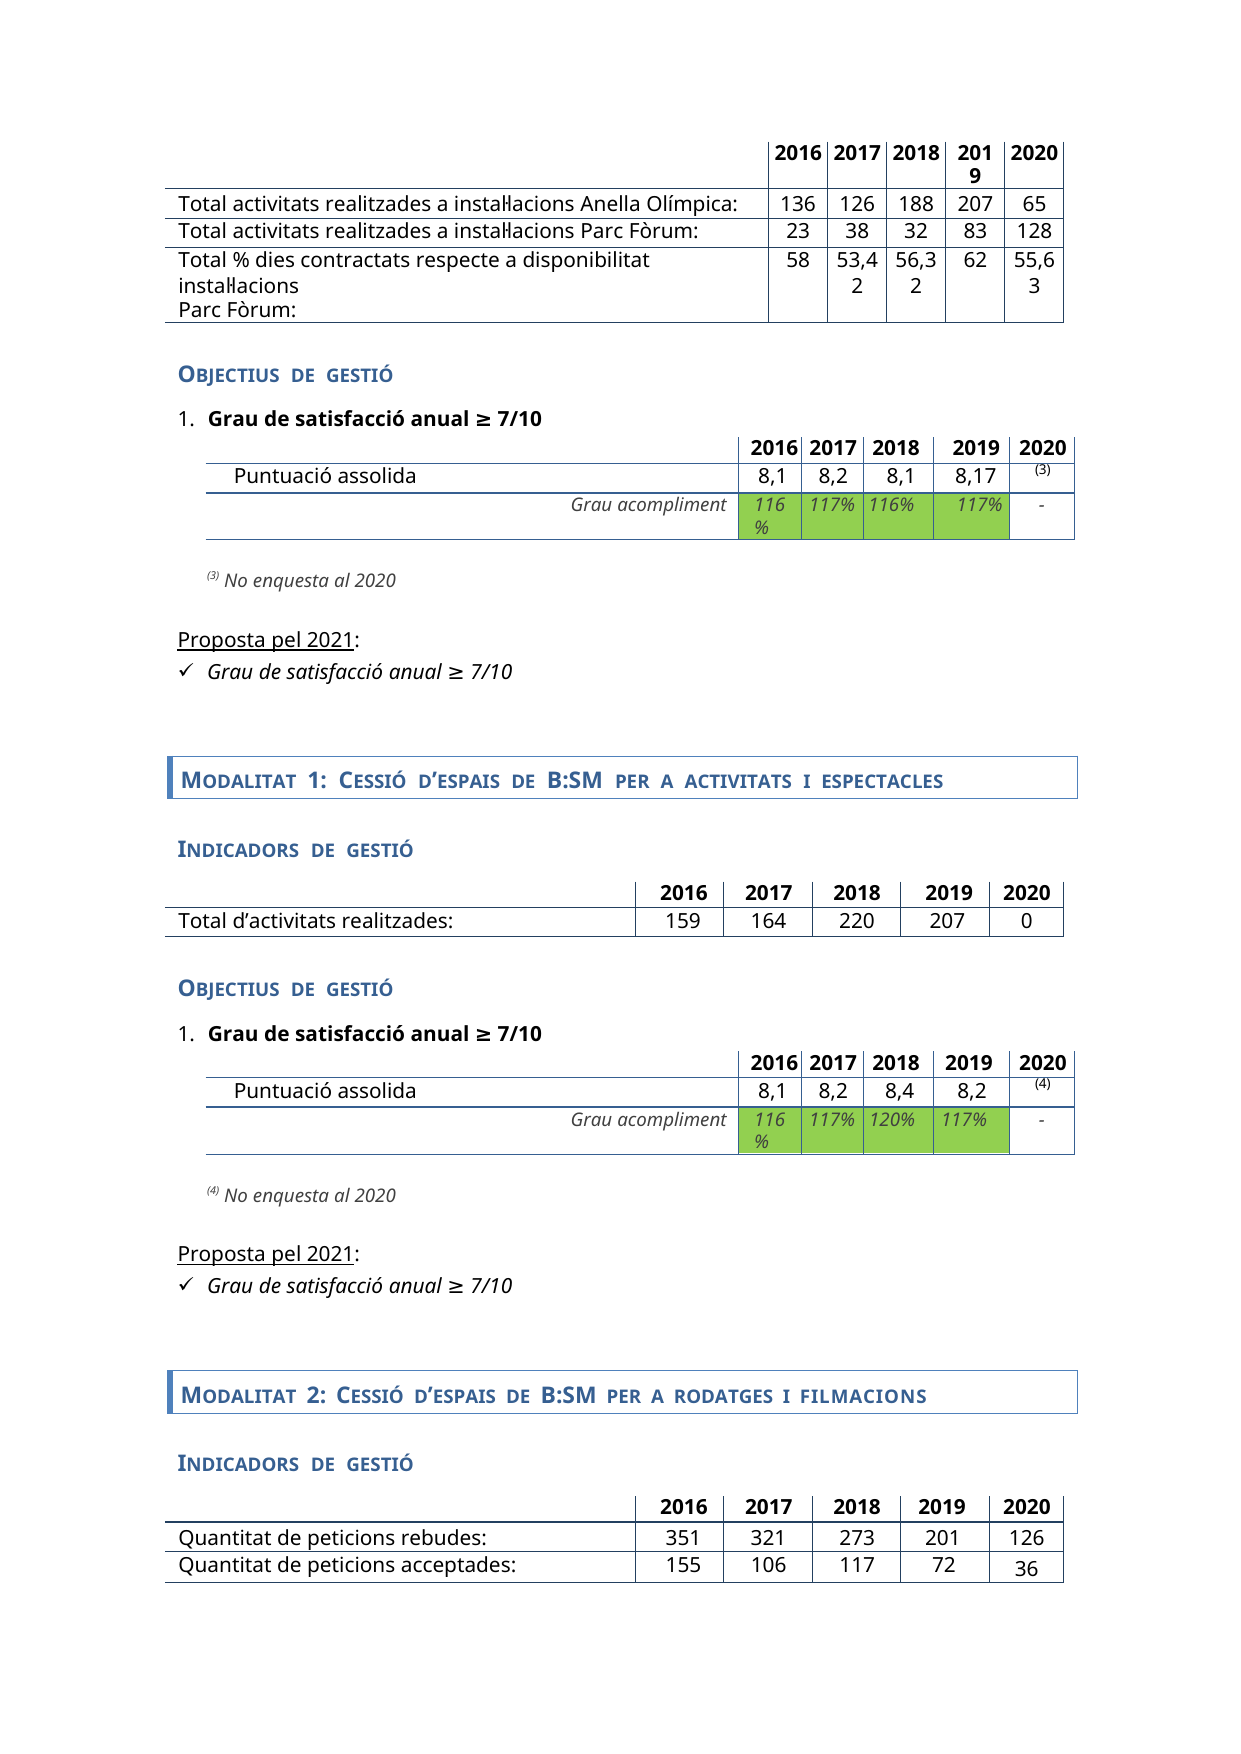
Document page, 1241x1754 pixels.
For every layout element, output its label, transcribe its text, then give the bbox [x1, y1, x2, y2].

table_cell 201 [901, 1523, 989, 1551]
table_header [206, 437, 738, 462]
table_header 2020 [990, 882, 1063, 907]
text Proposta pel 2021: [177, 625, 1090, 653]
subtitle 1. Grau de satisfacció anual ≥ 7/10 [177, 404, 1090, 433]
table_header 2017 [724, 1496, 812, 1521]
table_cell Total activitats realitzades a instal·lacions Parc Fòrum: [165, 219, 768, 247]
text OBJECTIUS DE GESTIÓ [177, 357, 1090, 389]
table_header 2016 [636, 1496, 723, 1521]
table_header 2020 [990, 1496, 1063, 1521]
table_cell Total d’activitats realitzades: [165, 908, 635, 936]
table_cell - [1010, 494, 1074, 539]
table_cell 8,4 [864, 1078, 933, 1106]
table_cell 53,42 [828, 248, 886, 322]
list Grau de satisfacció anual ≥ 7/10 [177, 1272, 1090, 1300]
table_cell Puntuació assolida [206, 1078, 738, 1106]
text INDICADORS DE GESTIÓ [177, 1447, 1090, 1478]
table_cell (3) [1010, 464, 1074, 492]
table_cell 159 [636, 908, 723, 936]
table_cell - [1010, 1108, 1074, 1153]
table_cell 207 [901, 908, 989, 936]
table_cell 126 [828, 189, 886, 217]
table_header 2016 [739, 437, 801, 462]
list Grau de satisfacció anual ≥ 7/10 [177, 657, 1090, 686]
table_header 2020 [1010, 437, 1074, 462]
table_cell 188 [887, 189, 945, 217]
table_header 2019 [934, 437, 1009, 462]
table_cell 351 [636, 1523, 723, 1551]
table_header 2018 [813, 882, 900, 907]
table_cell 116% [864, 494, 933, 539]
table_cell 8,2 [802, 1078, 863, 1106]
table_cell 120% [864, 1108, 933, 1153]
table_header 2017 [724, 882, 812, 907]
table_cell (4) [1010, 1078, 1074, 1106]
table_header 2018 [864, 437, 933, 462]
table_header MODALITAT 2: CESSIÓ D’ESPAIS DE B:SM PER A RODATGES I FILMACIONS [173, 1371, 1077, 1413]
table_cell 8,1 [864, 464, 933, 492]
table_cell 128 [1005, 219, 1063, 247]
text (3) No enquesta al 2020 [207, 568, 1090, 593]
table_cell 117 [813, 1552, 900, 1582]
table_header [165, 142, 768, 188]
table_header 2018 [813, 1496, 900, 1521]
table_cell Grau acompliment [206, 494, 738, 539]
table_cell 117% [802, 1108, 863, 1153]
table_cell 58 [769, 248, 827, 322]
table_header 2017 [802, 1051, 863, 1077]
table_cell Puntuació assolida [206, 464, 738, 492]
table_cell 220 [813, 908, 900, 936]
table_cell Grau acompliment [206, 1108, 738, 1153]
table_cell 38 [828, 219, 886, 247]
table_cell 273 [813, 1523, 900, 1551]
table_header 2017 [802, 437, 863, 462]
table_cell 117% [934, 494, 1009, 539]
table_cell 23 [769, 219, 827, 247]
table_cell 8,2 [802, 464, 863, 492]
table_header 2019 [934, 1051, 1009, 1077]
text (4) No enquesta al 2020 [207, 1182, 1090, 1208]
table_cell 164 [724, 908, 812, 936]
text INDICADORS DE GESTIÓ [177, 833, 1090, 864]
table_cell Quantitat de peticions rebudes: [165, 1523, 635, 1551]
table_cell 207 [946, 189, 1004, 217]
table_cell 32 [887, 219, 945, 247]
table_cell Quantitat de peticions acceptades: [165, 1552, 635, 1582]
table_cell 116% [739, 1108, 801, 1153]
table_cell 155 [636, 1552, 723, 1582]
text Proposta pel 2021: [177, 1239, 1090, 1268]
table_cell 321 [724, 1523, 812, 1551]
text OBJECTIUS DE GESTIÓ [177, 972, 1090, 1003]
table_header [206, 1051, 738, 1077]
table_cell 136 [769, 189, 827, 217]
table_header 2016 [636, 882, 723, 907]
table_header MODALITAT 1: CESSIÓ D’ESPAIS DE B:SM PER A ACTIVITATS I ESPECTACLES [173, 757, 1077, 798]
table_cell 55,63 [1005, 248, 1063, 322]
table_header 2018 [887, 142, 945, 188]
table_header 2019 [946, 142, 1004, 188]
table_header 2019 [901, 882, 989, 907]
table_header 2016 [739, 1051, 801, 1077]
table_header 2018 [864, 1051, 933, 1077]
table_cell 117% [802, 494, 863, 539]
table_cell 106 [724, 1552, 812, 1582]
table_cell 62 [946, 248, 1004, 322]
table_cell 8,1 [739, 464, 801, 492]
table_header 2020 [1005, 142, 1063, 188]
table_cell 126 [990, 1523, 1063, 1551]
table_cell 83 [946, 219, 1004, 247]
table_cell 72 [901, 1552, 989, 1582]
table_cell Total activitats realitzades a instal·lacions Anella Olímpica: [165, 189, 768, 217]
table_cell 65 [1005, 189, 1063, 217]
table_cell 0 [990, 908, 1063, 936]
table_cell 8,1 [739, 1078, 801, 1106]
table_cell Total % dies contractats respecte a disponibilitat instal·lacions Parc Fòrum: [165, 248, 768, 322]
table_cell 36 [990, 1552, 1063, 1582]
table_header 2019 [901, 1496, 989, 1521]
table_header 2020 [1010, 1051, 1074, 1077]
table_cell 116% [739, 494, 801, 539]
table_header 2016 [769, 142, 827, 188]
table_cell 56,32 [887, 248, 945, 322]
table_header [165, 882, 635, 907]
table_cell 8,17 [934, 464, 1009, 492]
table_header [165, 1496, 635, 1521]
table_cell 117% [934, 1108, 1009, 1153]
table_header 2017 [828, 142, 886, 188]
subtitle 1. Grau de satisfacció anual ≥ 7/10 [177, 1019, 1090, 1047]
table_cell 8,2 [934, 1078, 1009, 1106]
